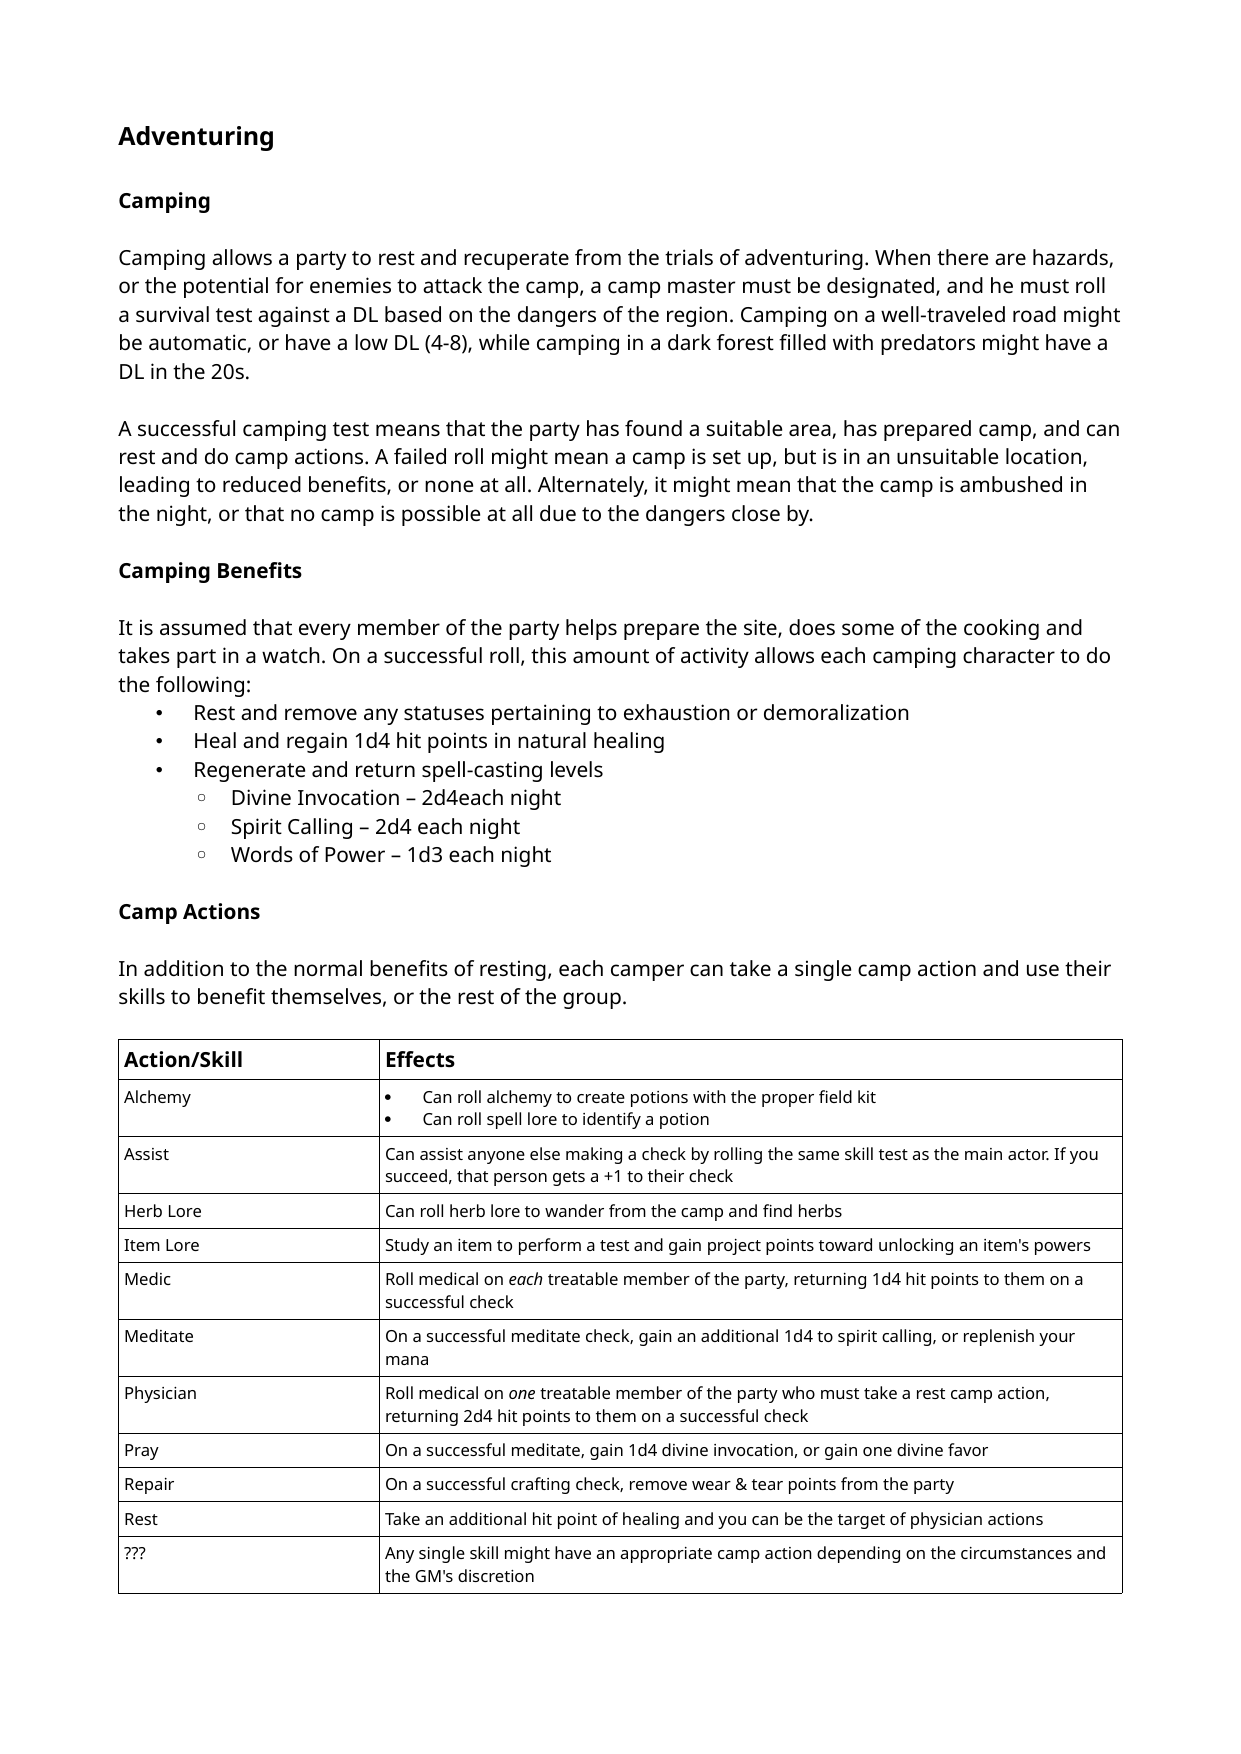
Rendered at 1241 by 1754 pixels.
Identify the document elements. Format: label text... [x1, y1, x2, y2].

list Rest and remove any statuses pertaining to exhaustion or demoralization [156, 698, 1122, 727]
table_cell Herb Lore [119, 1194, 379, 1228]
text In addition to the normal benefits of resting, each camper can take a single camp action and use their skills to benefit themselves, or the rest of the group. [118, 954, 1122, 1011]
list Divine Invocation – 2d4each night [193, 783, 1122, 812]
table_header Action/Skill [119, 1040, 379, 1079]
table_cell Assist [119, 1137, 379, 1193]
table_cell On a successful meditate check, gain an additional 1d4 to spirit calling, or replenish your mana [380, 1320, 1122, 1376]
text Camping allows a party to rest and recuperate from the trials of adventuring. When there are hazards, or the potential for enemies to attack the camp, a camp master must be designated, and he must roll a survival test against a DL based on the dangers of the region. Camping on a well-traveled road might be automatic, or have a low DL (4-8), while camping in a dark forest filled with predators might have a DL in the 20s. [118, 243, 1122, 385]
table_cell Roll medical on each treatable member of the party, returning 1d4 hit points to them on a successful check [380, 1263, 1122, 1319]
table_cell Roll medical on one treatable member of the party who must take a rest camp action, returning 2d4 hit points to them on a successful check [380, 1377, 1122, 1433]
table_cell Pray [119, 1434, 379, 1467]
table_cell Rest [119, 1502, 379, 1536]
table_cell Can roll herb lore to wander from the camp and find herbs [380, 1194, 1122, 1228]
table_cell On a successful crafting check, remove wear & tear points from the party [380, 1468, 1122, 1501]
table_cell Physician [119, 1377, 379, 1433]
table_cell On a successful meditate, gain 1d4 divine invocation, or gain one divine favor [380, 1434, 1122, 1467]
list Heal and regain 1d4 hit points in natural healing [156, 727, 1122, 755]
table_header Effects [380, 1040, 1122, 1079]
text It is assumed that every member of the party helps prepare the site, does some of the cooking and takes part in a watch. On a successful roll, this amount of activity allows each camping character to do the following: [118, 613, 1122, 698]
table_cell Item Lore [119, 1229, 379, 1262]
table_cell Medic [119, 1263, 379, 1319]
text A successful camping test means that the party has found a suitable area, has prepared camp, and can rest and do camp actions. A failed roll might mean a camp is set up, but is in an unsuitable location, leading to reduced benefits, or none at all. Alternately, it might mean that the camp is ambushed in the night, or that no camp is possible at all due to the dangers close by. [118, 414, 1122, 527]
table_cell ??? [119, 1537, 379, 1593]
list Spirit Calling – 2d4 each night [193, 812, 1122, 840]
table_cell Can assist anyone else making a check by rolling the same skill test as the main actor. If you succeed, that person gets a +1 to their check [380, 1137, 1122, 1193]
text Camping Benefits [118, 556, 1122, 584]
text Adventuring [118, 118, 1122, 152]
table_cell Repair [119, 1468, 379, 1501]
text Camp Actions [118, 897, 1122, 926]
table_cell Any single skill might have an appropriate camp action depending on the circumstances and the GM's discretion [380, 1537, 1122, 1593]
list Words of Power – 1d3 each night [193, 840, 1122, 869]
table_cell Can roll alchemy to create potions with the proper field kit Can roll spell lore to identify a potion [380, 1080, 1122, 1136]
list Regenerate and return spell-casting levels [156, 755, 1122, 783]
text Camping [118, 186, 1122, 215]
table_cell Alchemy [119, 1080, 379, 1136]
table_cell Study an item to perform a test and gain project points toward unlocking an item's powers [380, 1229, 1122, 1262]
table_cell Meditate [119, 1320, 379, 1376]
table_cell Take an additional hit point of healing and you can be the target of physician actions [380, 1502, 1122, 1536]
